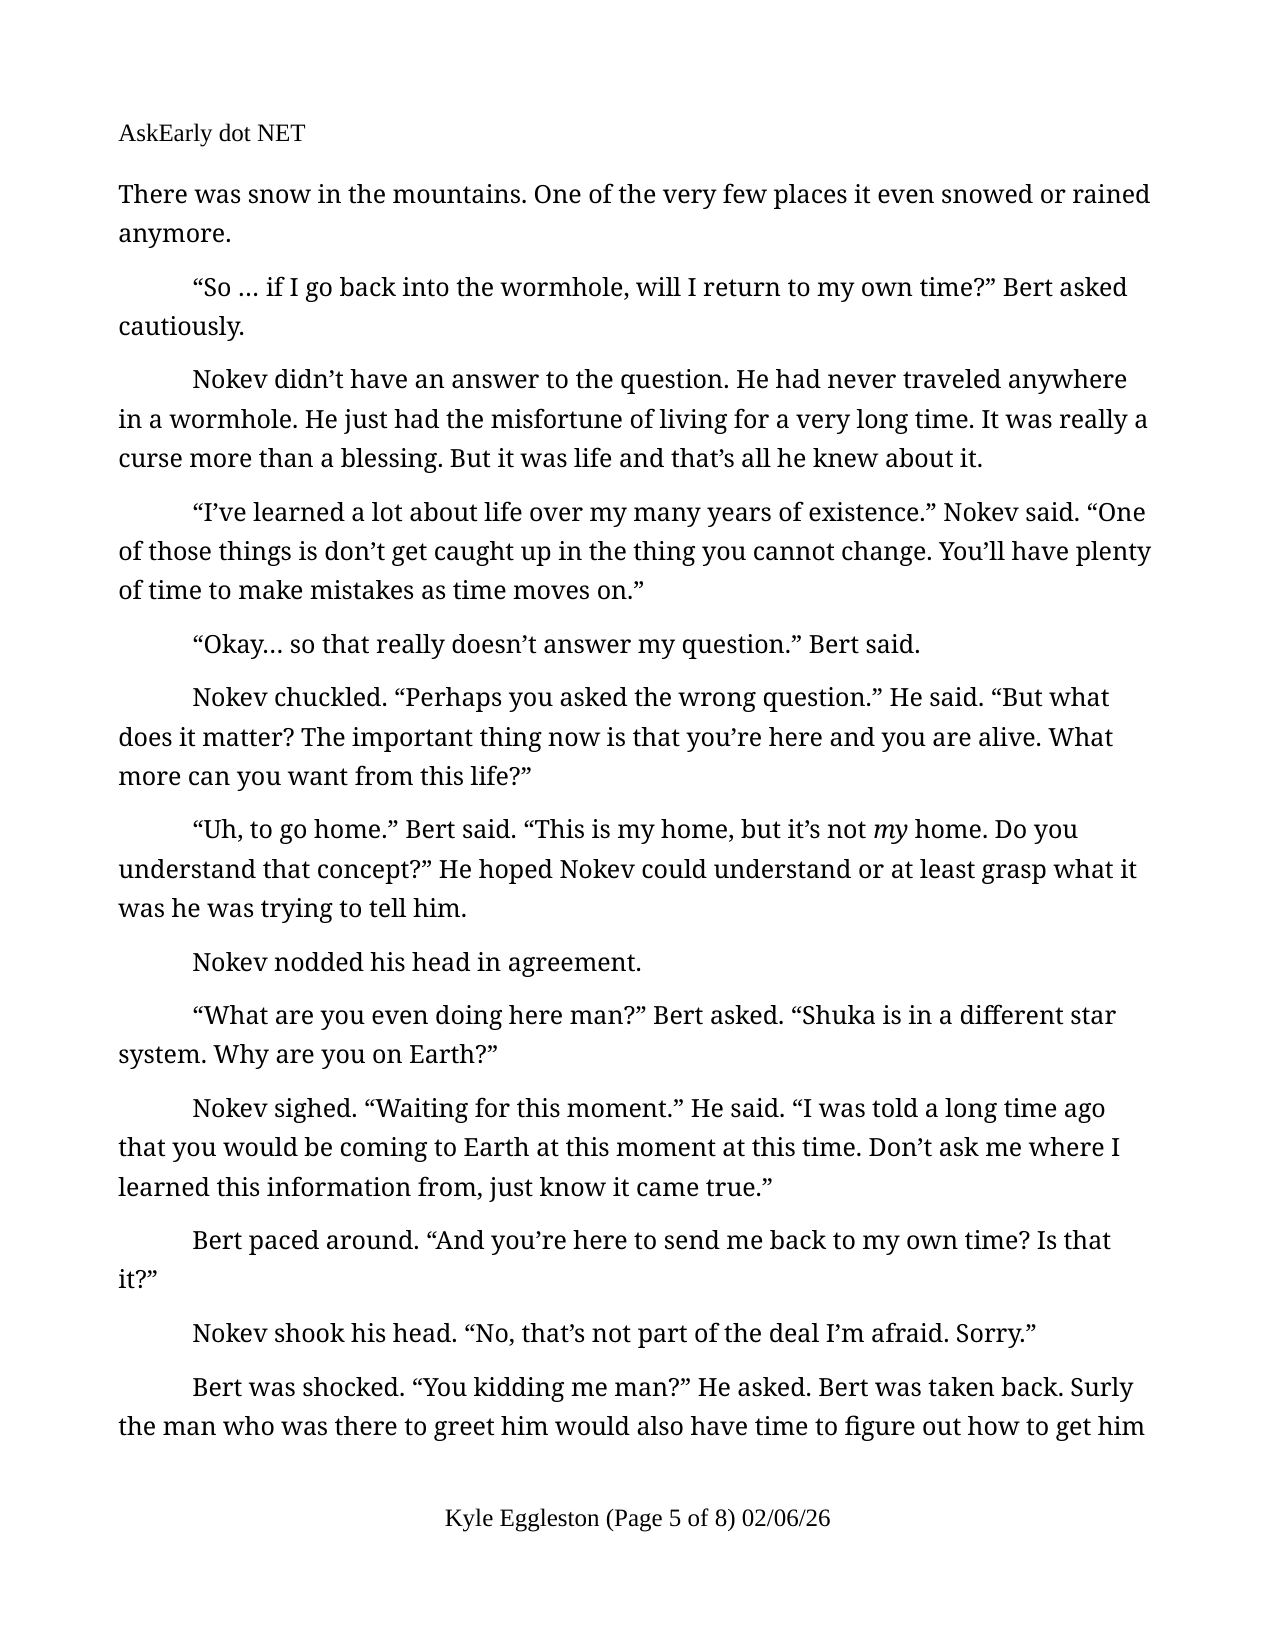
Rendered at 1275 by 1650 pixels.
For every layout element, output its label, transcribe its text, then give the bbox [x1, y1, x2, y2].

text “What are you even doing here man?” Bert asked. “Shuka is in a different star system. Why are you on Earth?” [118, 998, 1157, 1071]
text Nokev chuckled. “Perhaps you asked the wrong question.” He said. “But what does it matter? The important thing now is that you’re here and you are alive. What more can you want from this life?” [118, 680, 1157, 792]
text “Okay… so that really doesn’t answer my question.” Bert said. [118, 626, 1157, 660]
text Bert paced around. “And you’re here to send me back to my own time? Is that it?” [118, 1223, 1157, 1296]
text There was snow in the mountains. One of the very few places it even snowed or rained anymore. [118, 176, 1157, 249]
text “So … if I go back into the wormhole, will I return to my own time?” Bert asked cautiously. [118, 269, 1157, 342]
text Nokev didn’t have an answer to the question. He had never traveled anywhere in a wormhole. He just had the misfortune of living for a very long time. It was really a curse more than a blessing. But it was life and that’s all he knew about it. [118, 362, 1157, 474]
text Nokev nodded his head in agreement. [118, 944, 1157, 978]
text Nokev shook his head. “No, that’s not part of the deal I’m afraid. Sorry.” [118, 1316, 1157, 1350]
text “I’ve learned a lot about life over my many years of existence.” Nokev said. “One of those things is don’t get caught up in the thing you cannot change. You’ll have plenty of time to make mistakes as time moves on.” [118, 494, 1157, 607]
text “Uh, to go home.” Bert said. “This is my home, but it’s not my home. Do you understand that concept?” He hoped Nokev could understand or at least grasp what it was he was trying to tell him. [118, 812, 1157, 924]
text Nokev sighed. “Waiting for this moment.” He said. “I was told a long time ago that you would be coming to Earth at this moment at this time. Don’t ask me where I learned this information from, just know it came true.” [118, 1091, 1157, 1203]
text Bert was shocked. “You kidding me man?” He asked. Bert was taken back. Surly the man who was there to greet him would also have time to figure out how to get him [118, 1370, 1157, 1443]
